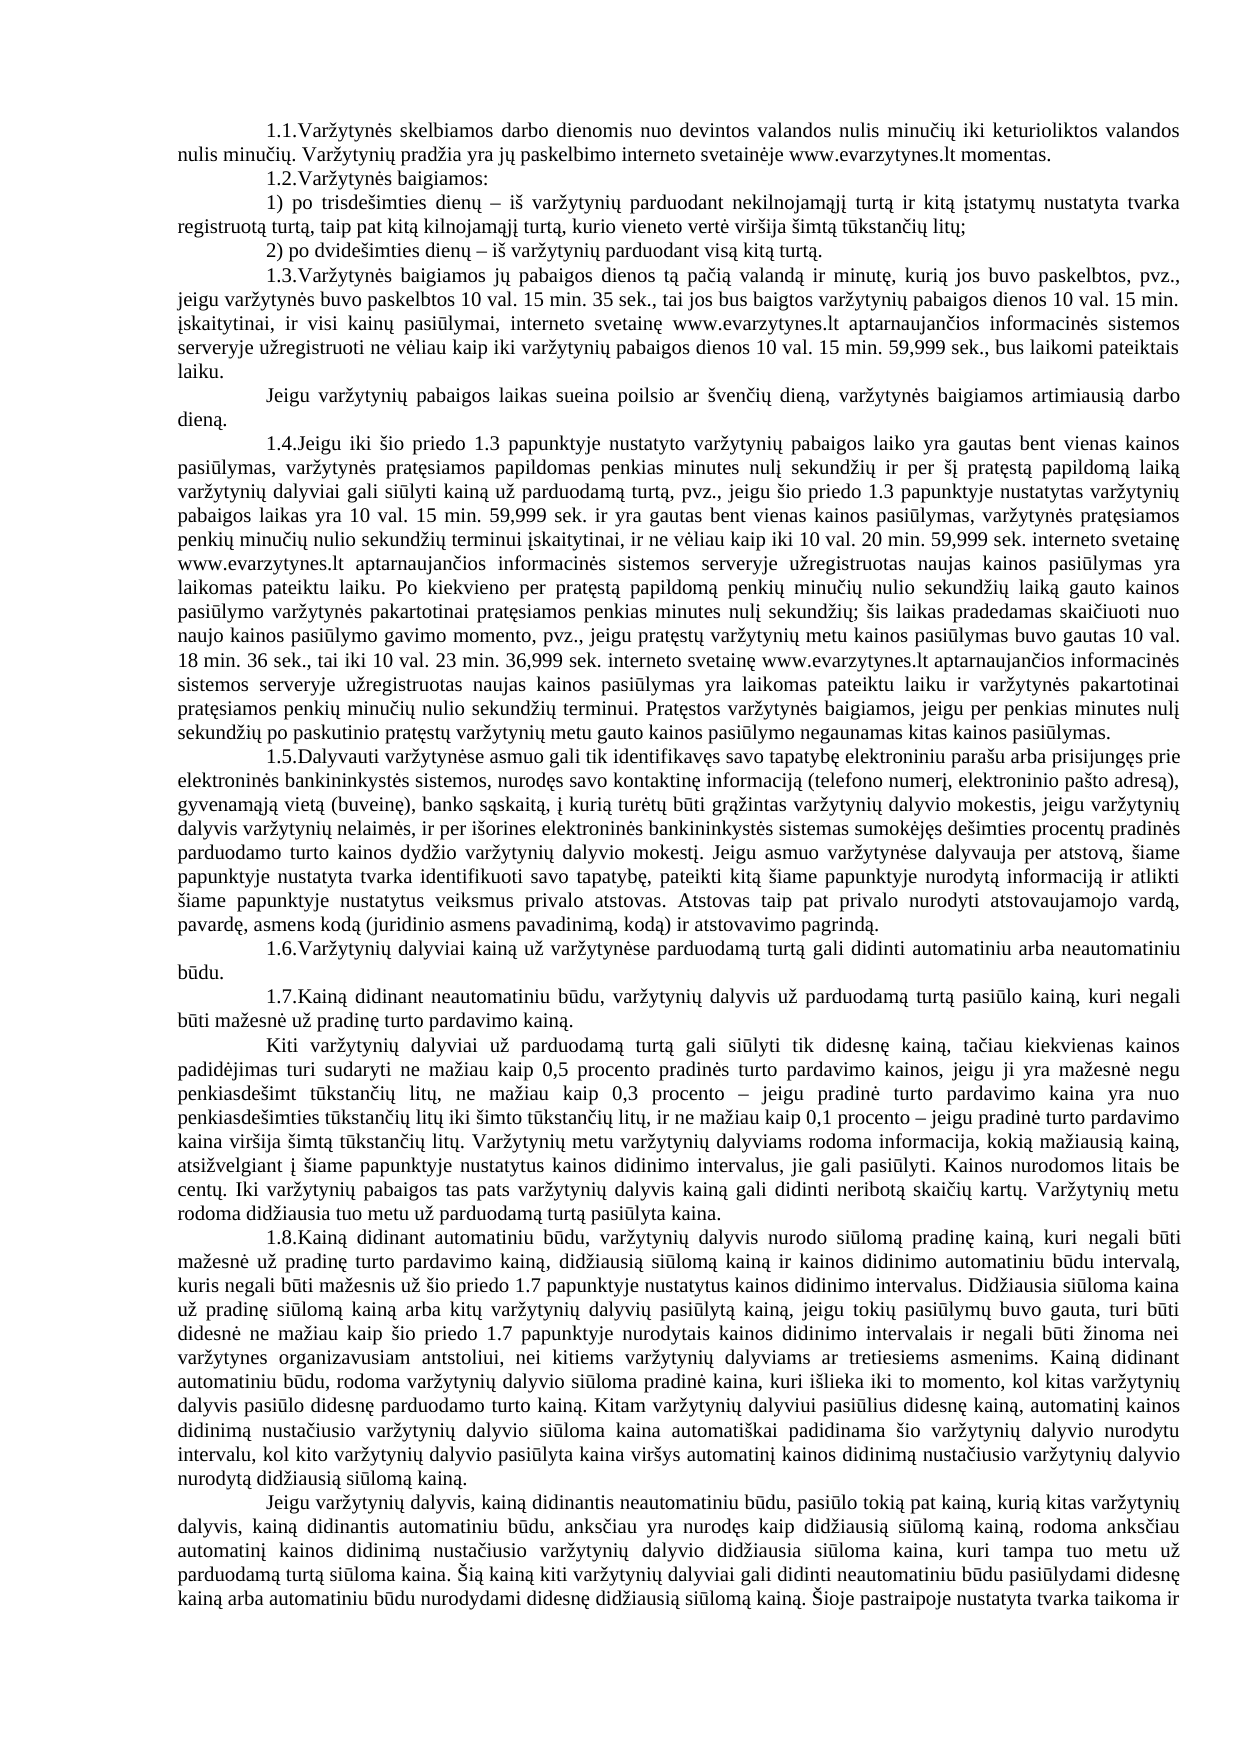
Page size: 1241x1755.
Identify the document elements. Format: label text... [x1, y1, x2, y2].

text 1.5. Dalyvauti varžytynėse asmuo gali tik identifikavęs savo tapatybę elektroniniu parašu arba prisijungęs prie elektroninės bankininkystės sistemos, nurodęs savo kontaktinę informaciją (telefono numerį, elektroninio pašto adresą), gyvenamąją vietą (buveinę), banko sąskaitą, į kurią turėtų būti grąžintas varžytynių dalyvio mokestis, jeigu varžytynių dalyvis varžytynių nelaimės, ir per išorines elektroninės bankininkystės sistemas sumokėjęs dešimties procentų pradinės parduodamo turto kainos dydžio varžytynių dalyvio mokestį. Jeigu asmuo varžytynėse dalyvauja per atstovą, šiame papunktyje nustatyta tvarka identifikuoti savo tapatybę, pateikti kitą šiame papunktyje nurodytą informaciją ir atlikti šiame papunktyje nustatytus veiksmus privalo atstovas. Atstovas taip pat privalo nurodyti atstovaujamojo vardą, pavardę, asmens kodą (juridinio asmens pavadinimą, kodą) ir atstovavimo pagrindą. [177, 744, 1181, 936]
text 1.2. Varžytynės baigiamos: [177, 166, 1181, 190]
text 2) po dvidešimties dienų – iš varžytynių parduodant visą kitą turtą. [177, 238, 1181, 262]
text 1.7. Kainą didinant neautomatiniu būdu, varžytynių dalyvis už parduodamą turtą pasiūlo kainą, kuri negali būti mažesnė už pradinę turto pardavimo kainą. [177, 984, 1181, 1032]
text Jeigu varžytynių pabaigos laikas sueina poilsio ar švenčių dieną, varžytynės baigiamos artimiausią darbo dieną. [177, 383, 1181, 431]
text 1.8. Kainą didinant automatiniu būdu, varžytynių dalyvis nurodo siūlomą pradinę kainą, kuri negali būti mažesnė už pradinę turto pardavimo kainą, didžiausią siūlomą kainą ir kainos didinimo automatiniu būdu intervalą, kuris negali būti mažesnis už šio priedo 1.7 papunktyje nustatytus kainos didinimo intervalus. Didžiausia siūloma kaina už pradinę siūlomą kainą arba kitų varžytynių dalyvių pasiūlytą kainą, jeigu tokių pasiūlymų buvo gauta, turi būti didesnė ne mažiau kaip šio priedo 1.7 papunktyje nurodytais kainos didinimo intervalais ir negali būti žinoma nei varžytynes organizavusiam antstoliui, nei kitiems varžytynių dalyviams ar tretiesiems asmenims. Kainą didinant automatiniu būdu, rodoma varžytynių dalyvio siūloma pradinė kaina, kuri išlieka iki to momento, kol kitas varžytynių dalyvis pasiūlo didesnę parduodamo turto kainą. Kitam varžytynių dalyviui pasiūlius didesnę kainą, automatinį kainos didinimą nustačiusio varžytynių dalyvio siūloma kaina automatiškai padidinama šio varžytynių dalyvio nurodytu intervalu, kol kito varžytynių dalyvio pasiūlyta kaina viršys automatinį kainos didinimą nustačiusio varžytynių dalyvio nurodytą didžiausią siūlomą kainą. [177, 1225, 1181, 1490]
text 1.1. Varžytynės skelbiamos darbo dienomis nuo devintos valandos nulis minučių iki keturioliktos valandos nulis minučių. Varžytynių pradžia yra jų paskelbimo interneto svetainėje www.evarzytynes.lt momentas. [177, 118, 1181, 166]
text 1.3. Varžytynės baigiamos jų pabaigos dienos tą pačią valandą ir minutę, kurią jos buvo paskelbtos, pvz., jeigu varžytynės buvo paskelbtos 10 val. 15 min. 35 sek., tai jos bus baigtos varžytynių pabaigos dienos 10 val. 15 min. įskaitytinai, ir visi kainų pasiūlymai, interneto svetainę www.evarzytynes.lt aptarnaujančios informacinės sistemos serveryje užregistruoti ne vėliau kaip iki varžytynių pabaigos dienos 10 val. 15 min. 59,999 sek., bus laikomi pateiktais laiku. [177, 262, 1181, 383]
text 1.6. Varžytynių dalyviai kainą už varžytynėse parduodamą turtą gali didinti automatiniu arba neautomatiniu būdu. [177, 936, 1181, 984]
text Kiti varžytynių dalyviai už parduodamą turtą gali siūlyti tik didesnę kainą, tačiau kiekvienas kainos padidėjimas turi sudaryti ne mažiau kaip 0,5 procento pradinės turto pardavimo kainos, jeigu ji yra mažesnė negu penkiasdešimt tūkstančių litų, ne mažiau kaip 0,3 procento – jeigu pradinė turto pardavimo kaina yra nuo penkiasdešimties tūkstančių litų iki šimto tūkstančių litų, ir ne mažiau kaip 0,1 procento – jeigu pradinė turto pardavimo kaina viršija šimtą tūkstančių litų. Varžytynių metu varžytynių dalyviams rodoma informacija, kokią mažiausią kainą, atsižvelgiant į šiame papunktyje nustatytus kainos didinimo intervalus, jie gali pasiūlyti. Kainos nurodomos litais be centų. Iki varžytynių pabaigos tas pats varžytynių dalyvis kainą gali didinti neribotą skaičių kartų. Varžytynių metu rodoma didžiausia tuo metu už parduodamą turtą pasiūlyta kaina. [177, 1032, 1181, 1225]
text 1.4. Jeigu iki šio priedo 1.3 papunktyje nustatyto varžytynių pabaigos laiko yra gautas bent vienas kainos pasiūlymas, varžytynės pratęsiamos papildomas penkias minutes nulį sekundžių ir per šį pratęstą papildomą laiką varžytynių dalyviai gali siūlyti kainą už parduodamą turtą, pvz., jeigu šio priedo 1.3 papunktyje nustatytas varžytynių pabaigos laikas yra 10 val. 15 min. 59,999 sek. ir yra gautas bent vienas kainos pasiūlymas, varžytynės pratęsiamos penkių minučių nulio sekundžių terminui įskaitytinai, ir ne vėliau kaip iki 10 val. 20 min. 59,999 sek. interneto svetainę www.evarzytynes.lt aptarnaujančios informacinės sistemos serveryje užregistruotas naujas kainos pasiūlymas yra laikomas pateiktu laiku. Po kiekvieno per pratęstą papildomą penkių minučių nulio sekundžių laiką gauto kainos pasiūlymo varžytynės pakartotinai pratęsiamos penkias minutes nulį sekundžių; šis laikas pradedamas skaičiuoti nuo naujo kainos pasiūlymo gavimo momento, pvz., jeigu pratęstų varžytynių metu kainos pasiūlymas buvo gautas 10 val. 18 min. 36 sek., tai iki 10 val. 23 min. 36,999 sek. interneto svetainę www.evarzytynes.lt aptarnaujančios informacinės sistemos serveryje užregistruotas naujas kainos pasiūlymas yra laikomas pateiktu laiku ir varžytynės pakartotinai pratęsiamos penkių minučių nulio sekundžių terminui. Pratęstos varžytynės baigiamos, jeigu per penkias minutes nulį sekundžių po paskutinio pratęstų varžytynių metu gauto kainos pasiūlymo negaunamas kitas kainos pasiūlymas. [177, 431, 1181, 744]
text 1) po trisdešimties dienų – iš varžytynių parduodant nekilnojamąjį turtą ir kitą įstatymų nustatyta tvarka registruotą turtą, taip pat kitą kilnojamąjį turtą, kurio vieneto vertė viršija šimtą tūkstančių litų; [177, 190, 1181, 238]
text Jeigu varžytynių dalyvis, kainą didinantis neautomatiniu būdu, pasiūlo tokią pat kainą, kurią kitas varžytynių dalyvis, kainą didinantis automatiniu būdu, anksčiau yra nurodęs kaip didžiausią siūlomą kainą, rodoma anksčiau automatinį kainos didinimą nustačiusio varžytynių dalyvio didžiausia siūloma kaina, kuri tampa tuo metu už parduodamą turtą siūloma kaina. Šią kainą kiti varžytynių dalyviai gali didinti neautomatiniu būdu pasiūlydami didesnę kainą arba automatiniu būdu nurodydami didesnę didžiausią siūlomą kainą. Šioje pastraipoje nustatyta tvarka taikoma ir [177, 1490, 1181, 1610]
